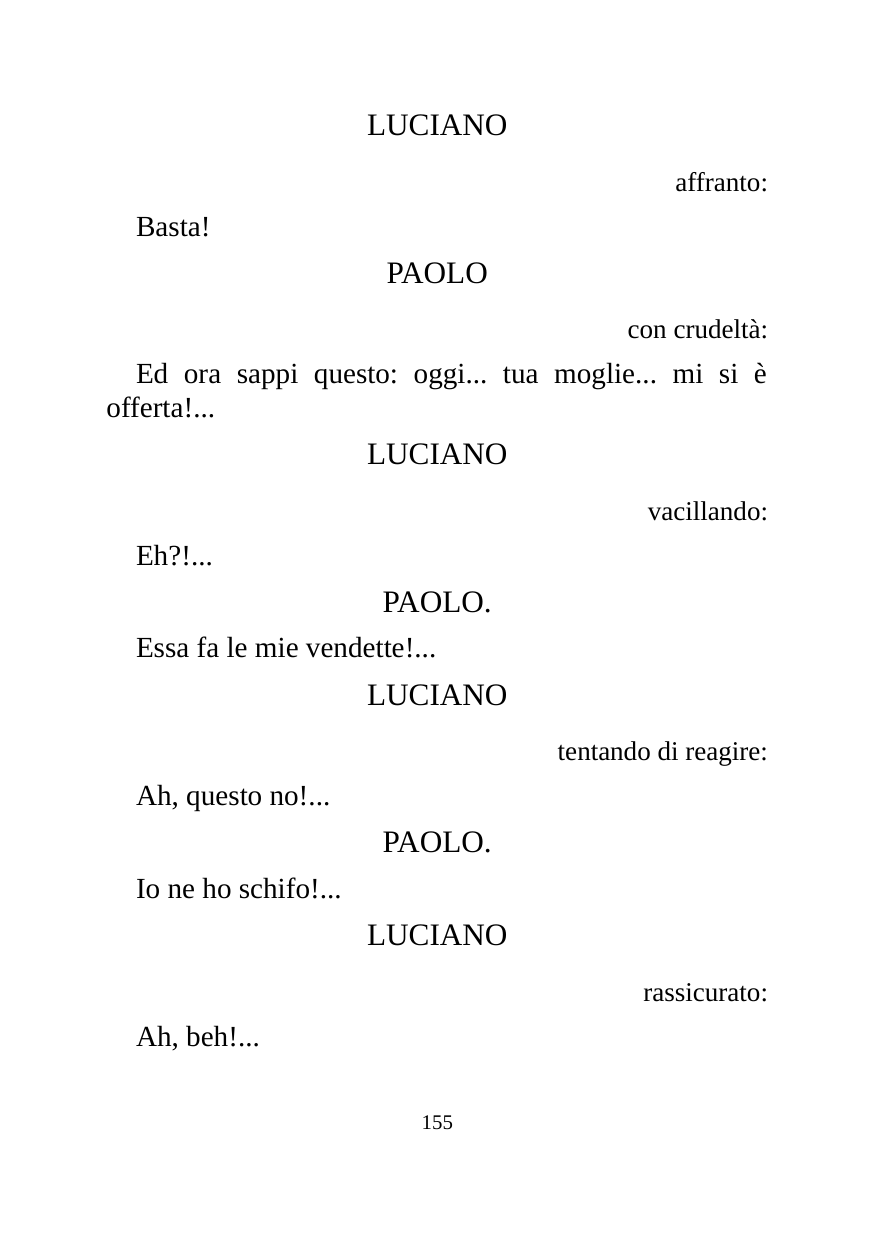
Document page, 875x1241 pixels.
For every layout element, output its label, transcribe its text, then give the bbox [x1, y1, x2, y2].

text PAOLO. [106, 824, 768, 859]
text LUCIANO [106, 917, 768, 953]
text vacillando: [402, 495, 768, 526]
text con crudeltà: [402, 313, 768, 344]
text PAOLO [106, 254, 768, 290]
text Basta! [106, 209, 768, 242]
text tentando di reagire: [402, 735, 768, 767]
text rassicurato: [402, 976, 768, 1007]
text LUCIANO [106, 676, 768, 712]
text LUCIANO [106, 106, 768, 142]
text Ah, beh!... [106, 1019, 768, 1053]
text Ed ora sappi questo: oggi... tua moglie... mi si è offerta!... [106, 356, 768, 423]
text PAOLO. [106, 583, 768, 619]
text affranto: [402, 166, 768, 197]
text LUCIANO [106, 435, 768, 471]
text Io ne ho schifo!... [106, 871, 768, 905]
text Eh?!... [106, 538, 768, 571]
text Ah, questo no!... [106, 778, 768, 812]
text Essa fa le mie vendette!... [106, 631, 768, 664]
